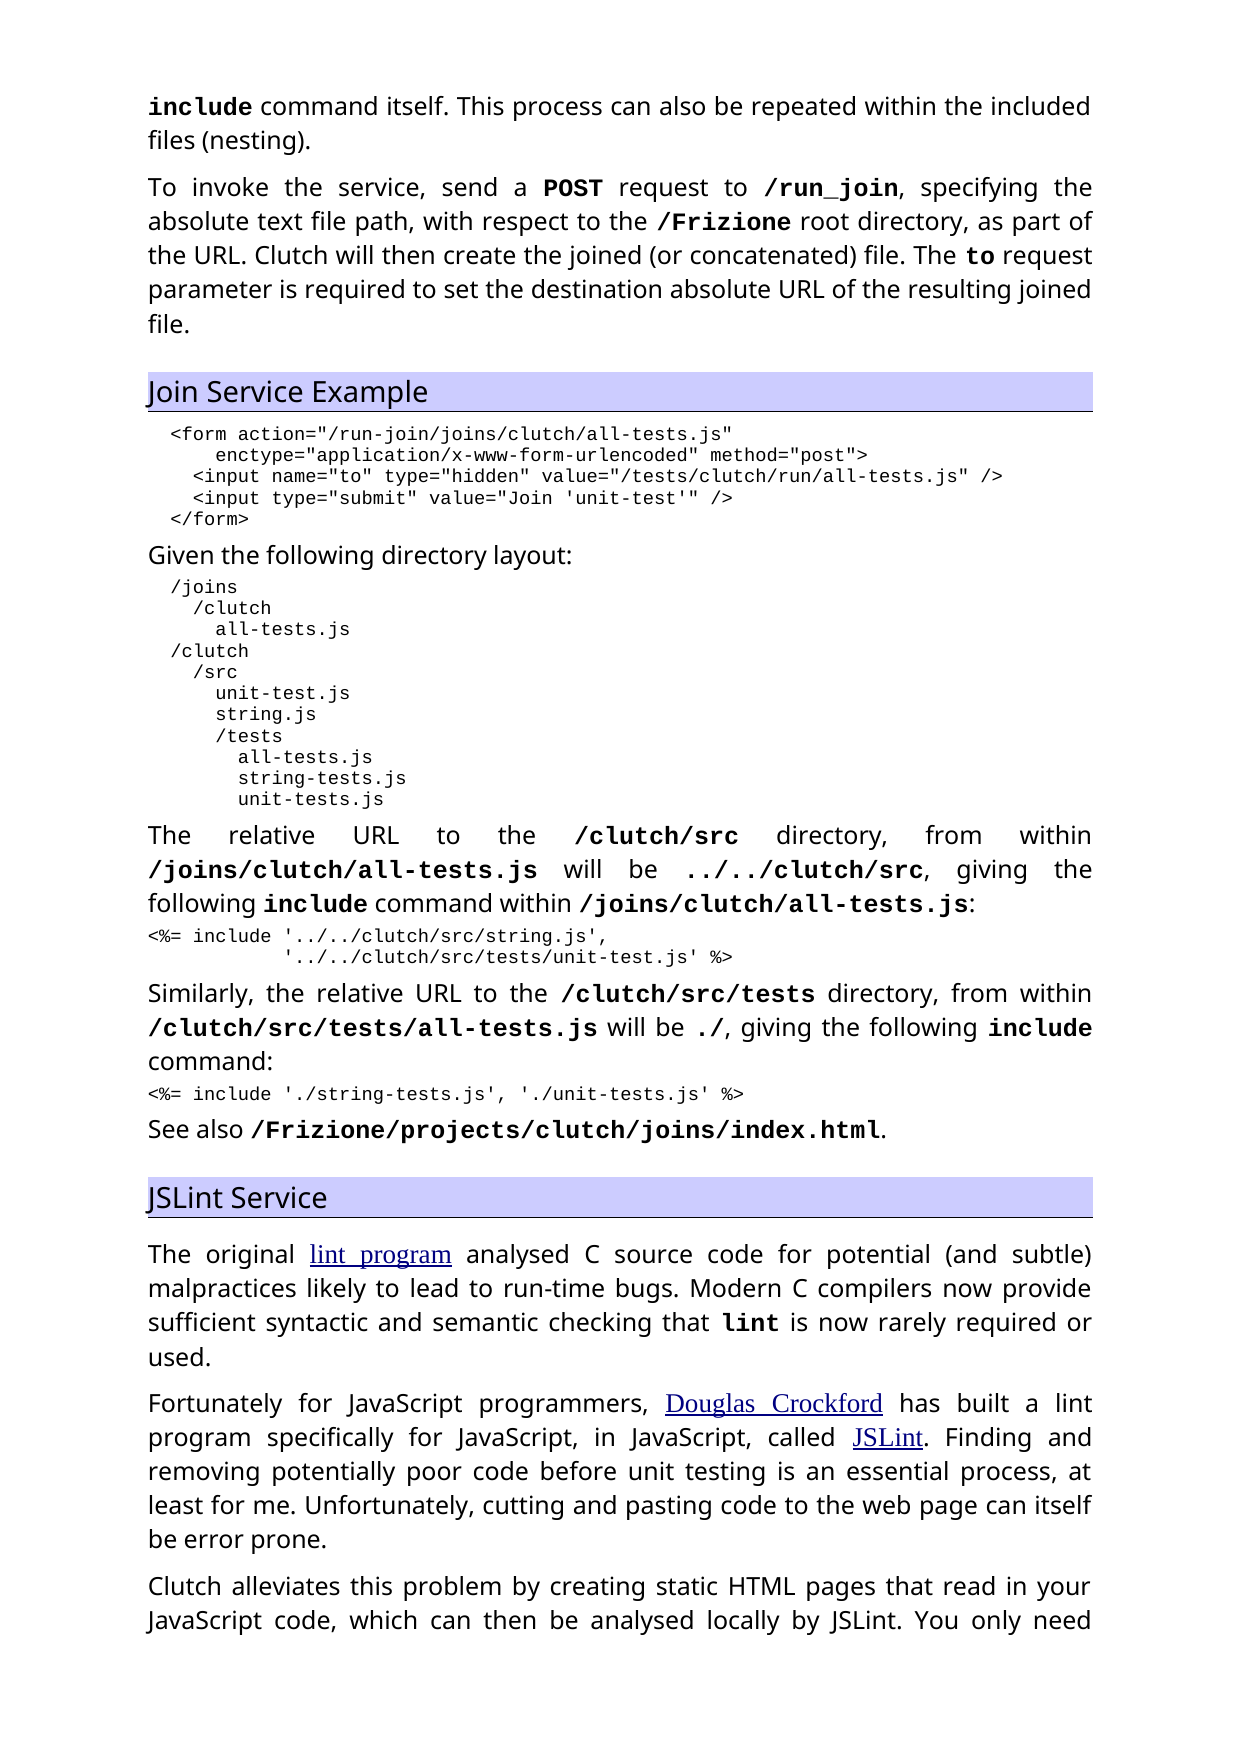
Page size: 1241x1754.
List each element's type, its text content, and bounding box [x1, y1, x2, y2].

text Similarly, the relative URL to the /clutch/src/tests directory, from within /clutch/src/tests/all-tests.js will be ./, giving the following include command: [148, 975, 1093, 1078]
text include command itself. This process can also be repeated within the included files (nesting). [148, 88, 1093, 157]
text <%= include './string-tests.js', './unit-tests.js' %> [148, 1084, 1093, 1106]
subtitle JSLint Service [148, 1177, 1093, 1217]
text /joins /clutch all-tests.js /clutch /src unit-test.js string.js /tests all-tests.js string-tests.js unit-tests.js [148, 578, 1093, 811]
text The relative URL to the /clutch/src directory, from within /joins/clutch/all-tests.js will be ../../clutch/src, giving the following include command within /joins/clutch/all-tests.js: [148, 818, 1093, 920]
text See also /Frizione/projects/clutch/joins/index.html. [148, 1112, 1093, 1146]
subtitle Join Service Example [148, 372, 1093, 411]
text To invoke the service, send a POST request to /run_join, specifying the absolute text file path, with respect to the /Frizione root directory, as part of the URL. Clutch will then create the joined (or concatenated) file. The to request parameter is required to set the destination absolute URL of the resulting joined file. [148, 169, 1093, 340]
text <form action="/run-join/joins/clutch/all-tests.js" enctype="application/x-www-form-urlencoded" method="post"> <input name="to" type="hidden" value="/tests/clutch/run/all-tests.js" /> <input type="submit" value="Join 'unit-test'" /> </form> [148, 425, 1093, 531]
text The original lint program analysed C source code for potential (and subtle) malpractices likely to lead to run-time bugs. Modern C compilers now provide sufficient syntactic and semantic checking that lint is now rarely required or used. [148, 1237, 1093, 1373]
text Fortunately for JavaScript programmers, Douglas Crockford has built a lint program specifically for JavaScript, in JavaScript, called JSLint. Finding and removing potentially poor code before unit testing is an essential process, at least for me. Unfortunately, cutting and pasting code to the web page can itself be error prone. [148, 1386, 1093, 1556]
text Given the following directory layout: [148, 537, 1093, 571]
text <%= include '../../clutch/src/string.js', '../../clutch/src/tests/unit-test.js' %> [148, 927, 1093, 969]
text Clutch alleviates this problem by creating static HTML pages that read in your JavaScript code, which can then be analysed locally by JSLint. You only need [148, 1568, 1093, 1637]
